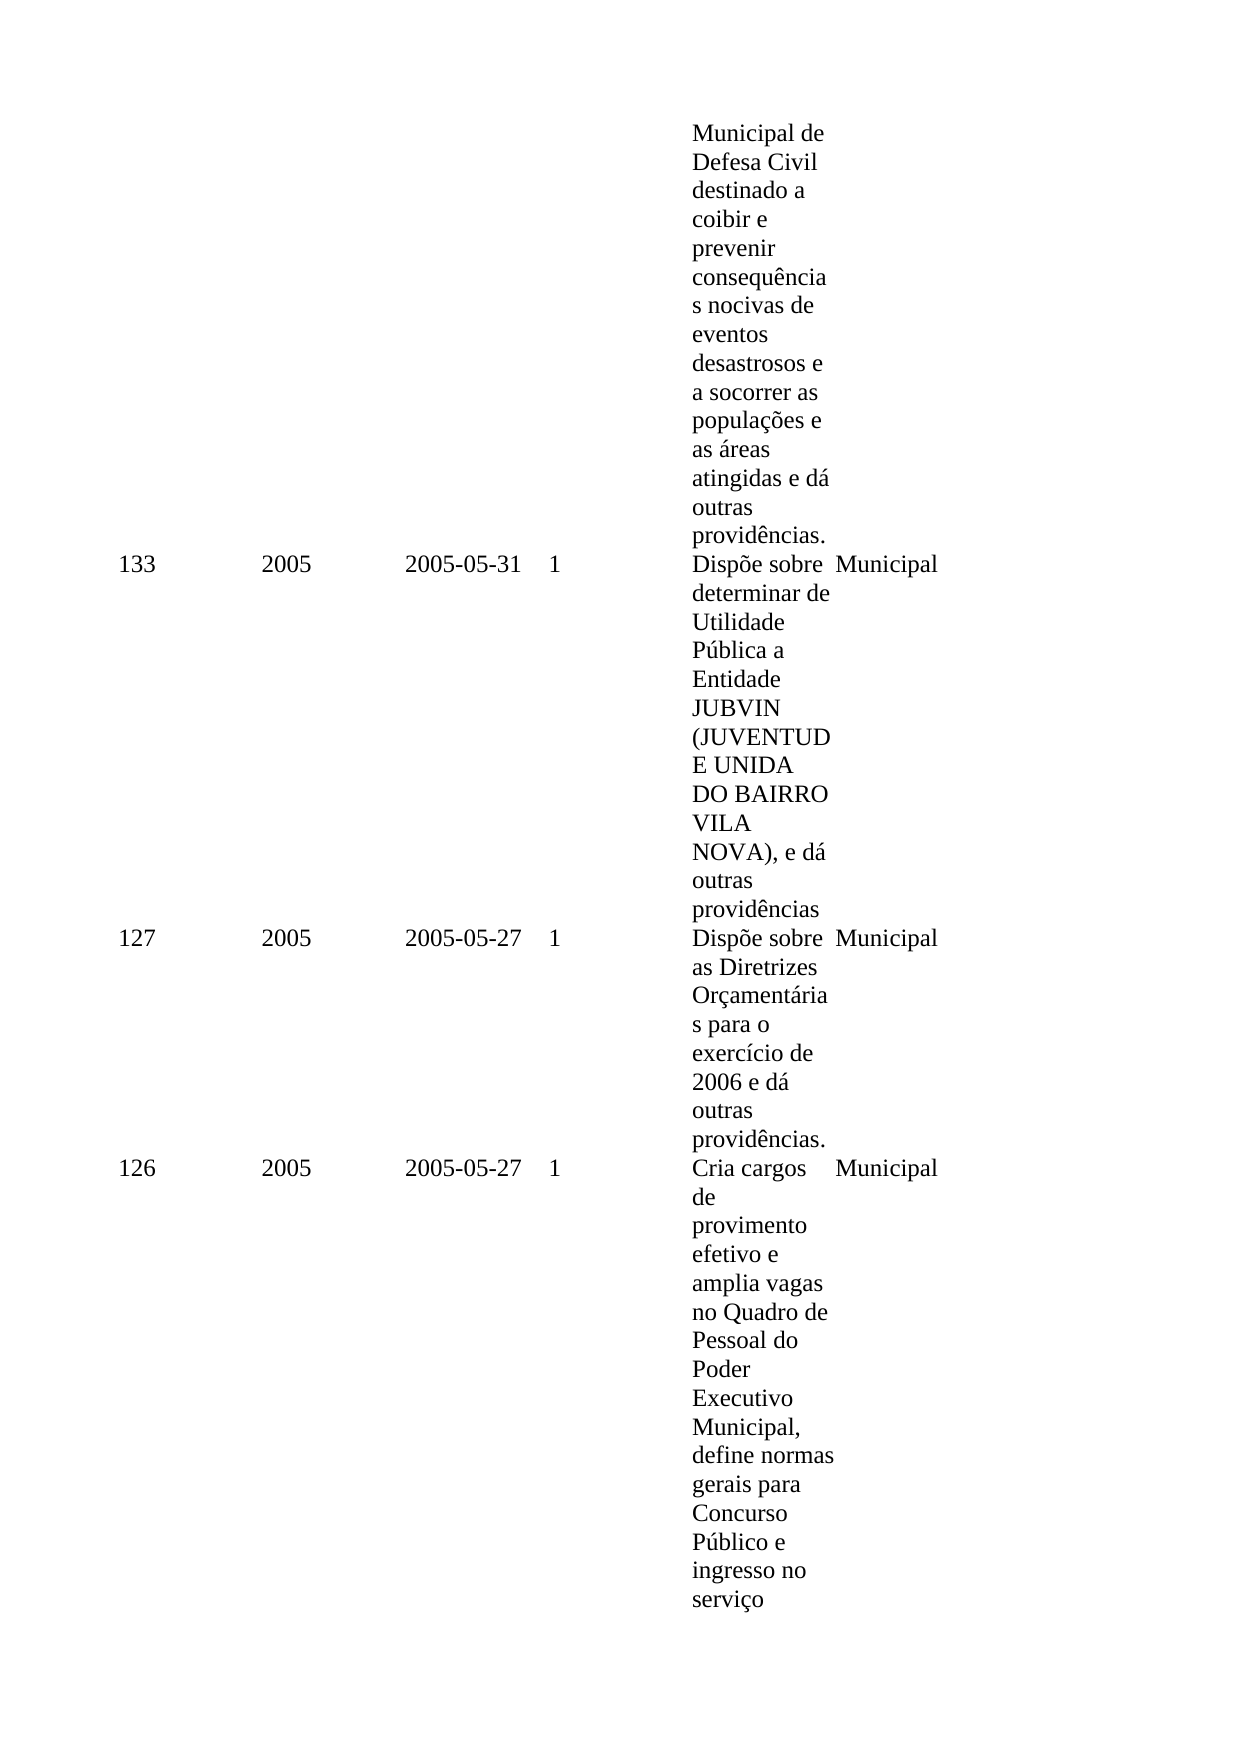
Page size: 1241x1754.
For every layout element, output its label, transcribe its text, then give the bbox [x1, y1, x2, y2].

table_cell Municipal [835, 1153, 979, 1613]
table_cell 1 [548, 549, 692, 923]
table_cell 2005-05-27 [405, 923, 548, 1153]
table_cell [548, 118, 692, 549]
table_cell 2005-05-27 [405, 1153, 548, 1613]
table_cell Municipal [835, 923, 979, 1153]
table_cell Dispõe sobre as Diretrizes Orçamentárias para o exercício de 2006 e dá outras providências. [692, 923, 835, 1153]
table_cell 2005-05-31 [405, 549, 548, 923]
table_cell 133 [118, 549, 261, 923]
table_cell [979, 118, 1122, 549]
table_cell [405, 118, 548, 549]
table_cell [979, 1153, 1122, 1613]
table_cell 127 [118, 923, 261, 1153]
table_cell [118, 118, 261, 549]
table_cell 1 [548, 923, 692, 1153]
table_cell 2005 [261, 923, 405, 1153]
table_cell [979, 923, 1122, 1153]
table_cell Cria cargos de provimento efetivo e amplia vagas no Quadro de Pessoal do Poder Executivo Municipal, define normas gerais para Concurso Público e ingresso no serviço [692, 1153, 835, 1613]
table_cell 126 [118, 1153, 261, 1613]
table_cell Dispõe sobre determinar de Utilidade Pública a Entidade JUBVIN (JUVENTUDE UNIDA DO BAIRRO VILA NOVA), e dá outras providências [692, 549, 835, 923]
table_cell Municipal [835, 549, 979, 923]
table_cell 2005 [261, 549, 405, 923]
table_cell 2005 [261, 1153, 405, 1613]
table_cell [261, 118, 405, 549]
table_cell 1 [548, 1153, 692, 1613]
table_cell [835, 118, 979, 549]
table_cell [979, 549, 1122, 923]
table_cell Municipal de Defesa Civil destinado a coibir e prevenir consequências nocivas de eventos desastrosos e a socorrer as populações e as áreas atingidas e dá outras providências. [692, 118, 835, 549]
